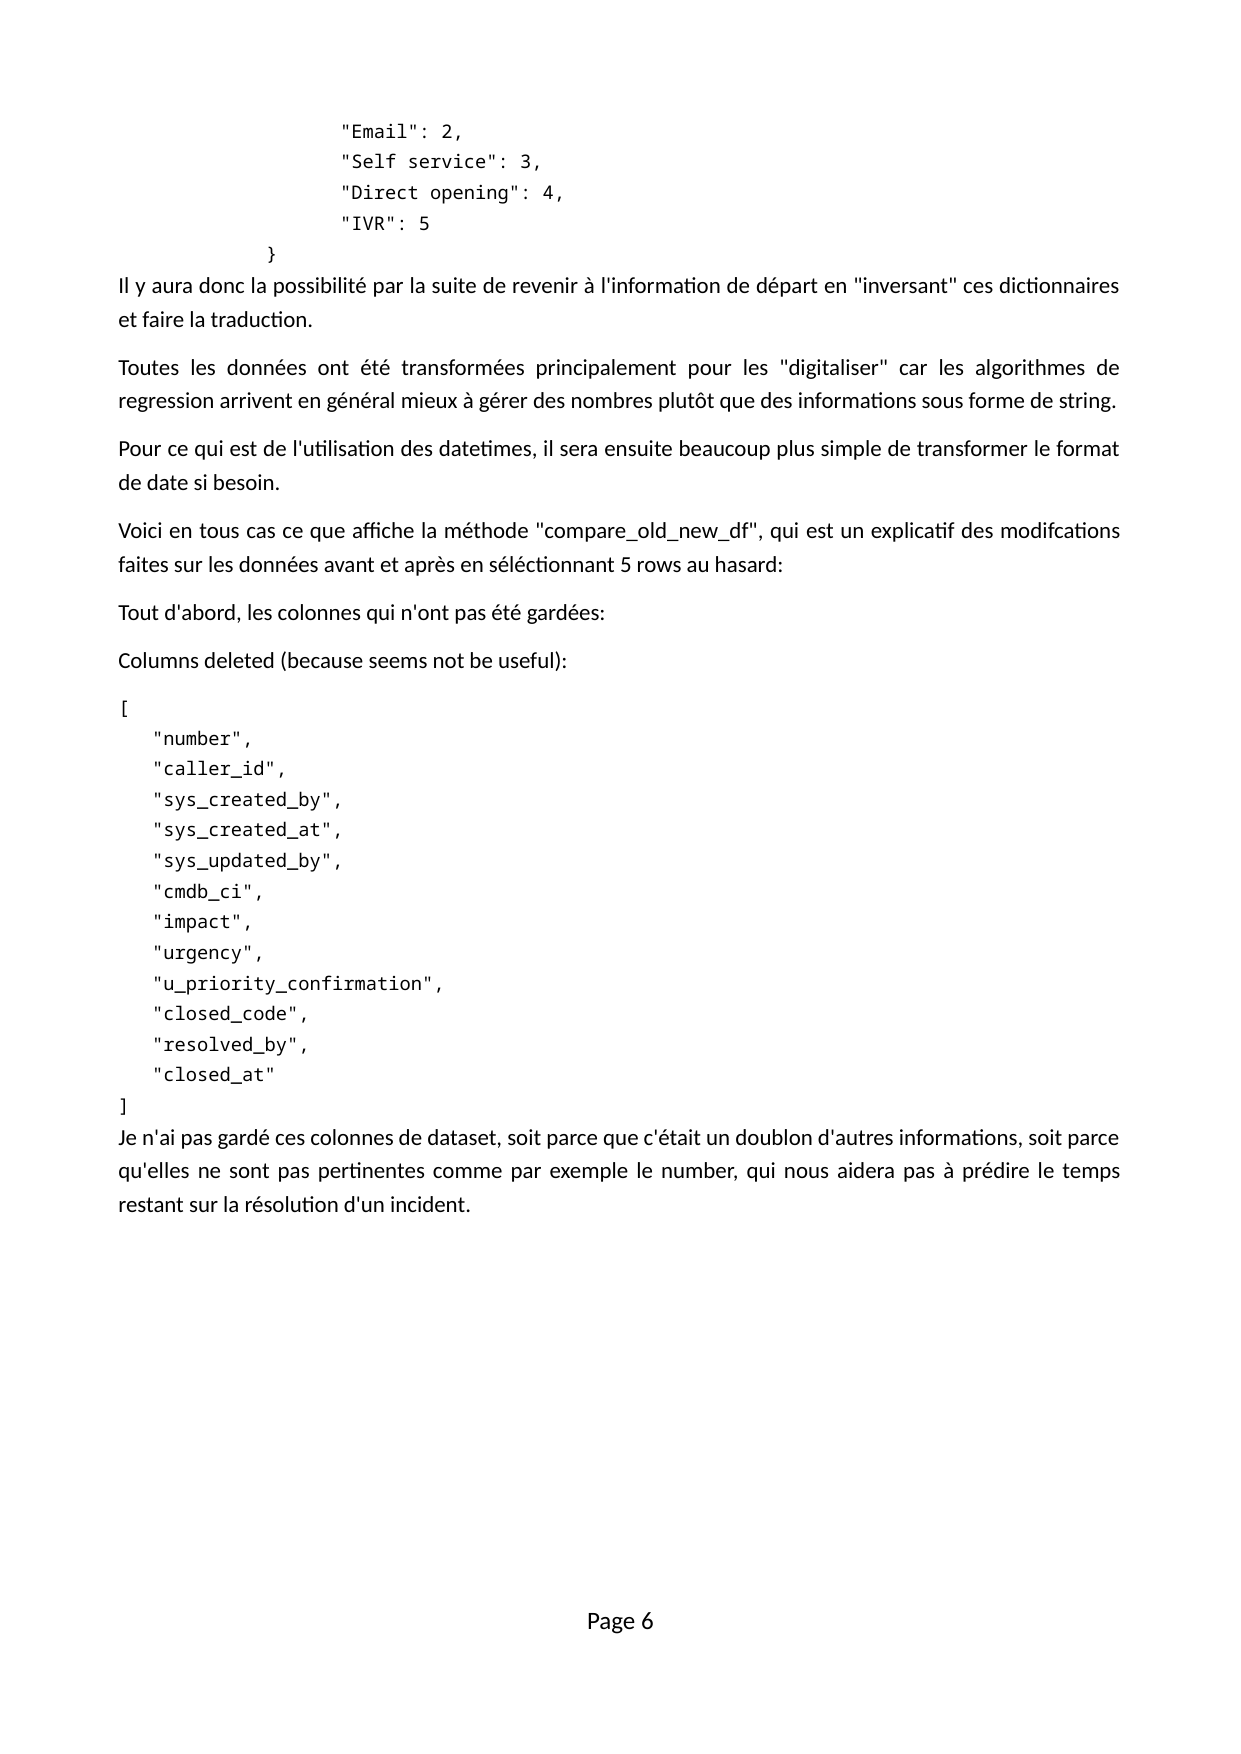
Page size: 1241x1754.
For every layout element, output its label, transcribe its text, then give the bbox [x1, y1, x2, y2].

text "sys_updated_by", [118, 847, 1122, 873]
text Je n'ai pas gardé ces colonnes de dataset, soit parce que c'était un doublon d'autres informations, soit parce qu'elles ne sont pas pertinentes comme par exemple le number, qui nous aidera pas à prédire le temps restant sur la résolution d'un incident. [118, 1123, 1122, 1218]
text ] [118, 1092, 1122, 1118]
text "Email": 2, [118, 118, 1122, 144]
text "urgency", [118, 939, 1122, 965]
text Tout d'abord, les colonnes qui n'ont pas été gardées: [118, 598, 1122, 626]
text "sys_created_by", [118, 786, 1122, 812]
text Pour ce qui est de l'utilisation des datetimes, il sera ensuite beaucoup plus simple de transformer le format de date si besoin. [118, 434, 1122, 496]
text "closed_code", [118, 1000, 1122, 1026]
text Toutes les données ont été transformées principalement pour les "digitaliser" car les algorithmes de regression arrivent en général mieux à gérer des nombres plutôt que des informations sous forme de string. [118, 353, 1122, 414]
text Il y aura donc la possibilité par la suite de revenir à l'information de départ en "inversant" ces dictionnaires et faire la traduction. [118, 271, 1122, 333]
text "u_priority_confirmation", [118, 970, 1122, 995]
text "sys_created_at", [118, 817, 1122, 842]
text "IVR": 5 [118, 210, 1122, 236]
text "caller_id", [118, 755, 1122, 781]
text } [118, 241, 1122, 266]
text "impact", [118, 908, 1122, 934]
text "Self service": 3, [118, 149, 1122, 174]
text "closed_at" [118, 1062, 1122, 1087]
text [ [118, 694, 1122, 720]
text Voici en tous cas ce que affiche la méthode "compare_old_new_df", qui est un explicatif des modifcations faites sur les données avant et après en séléctionnant 5 rows au hasard: [118, 516, 1122, 578]
text "number", [118, 725, 1122, 750]
text "Direct opening": 4, [118, 179, 1122, 205]
text "resolved_by", [118, 1031, 1122, 1057]
text Columns deleted (because seems not be useful): [118, 646, 1122, 674]
text "cmdb_ci", [118, 878, 1122, 903]
